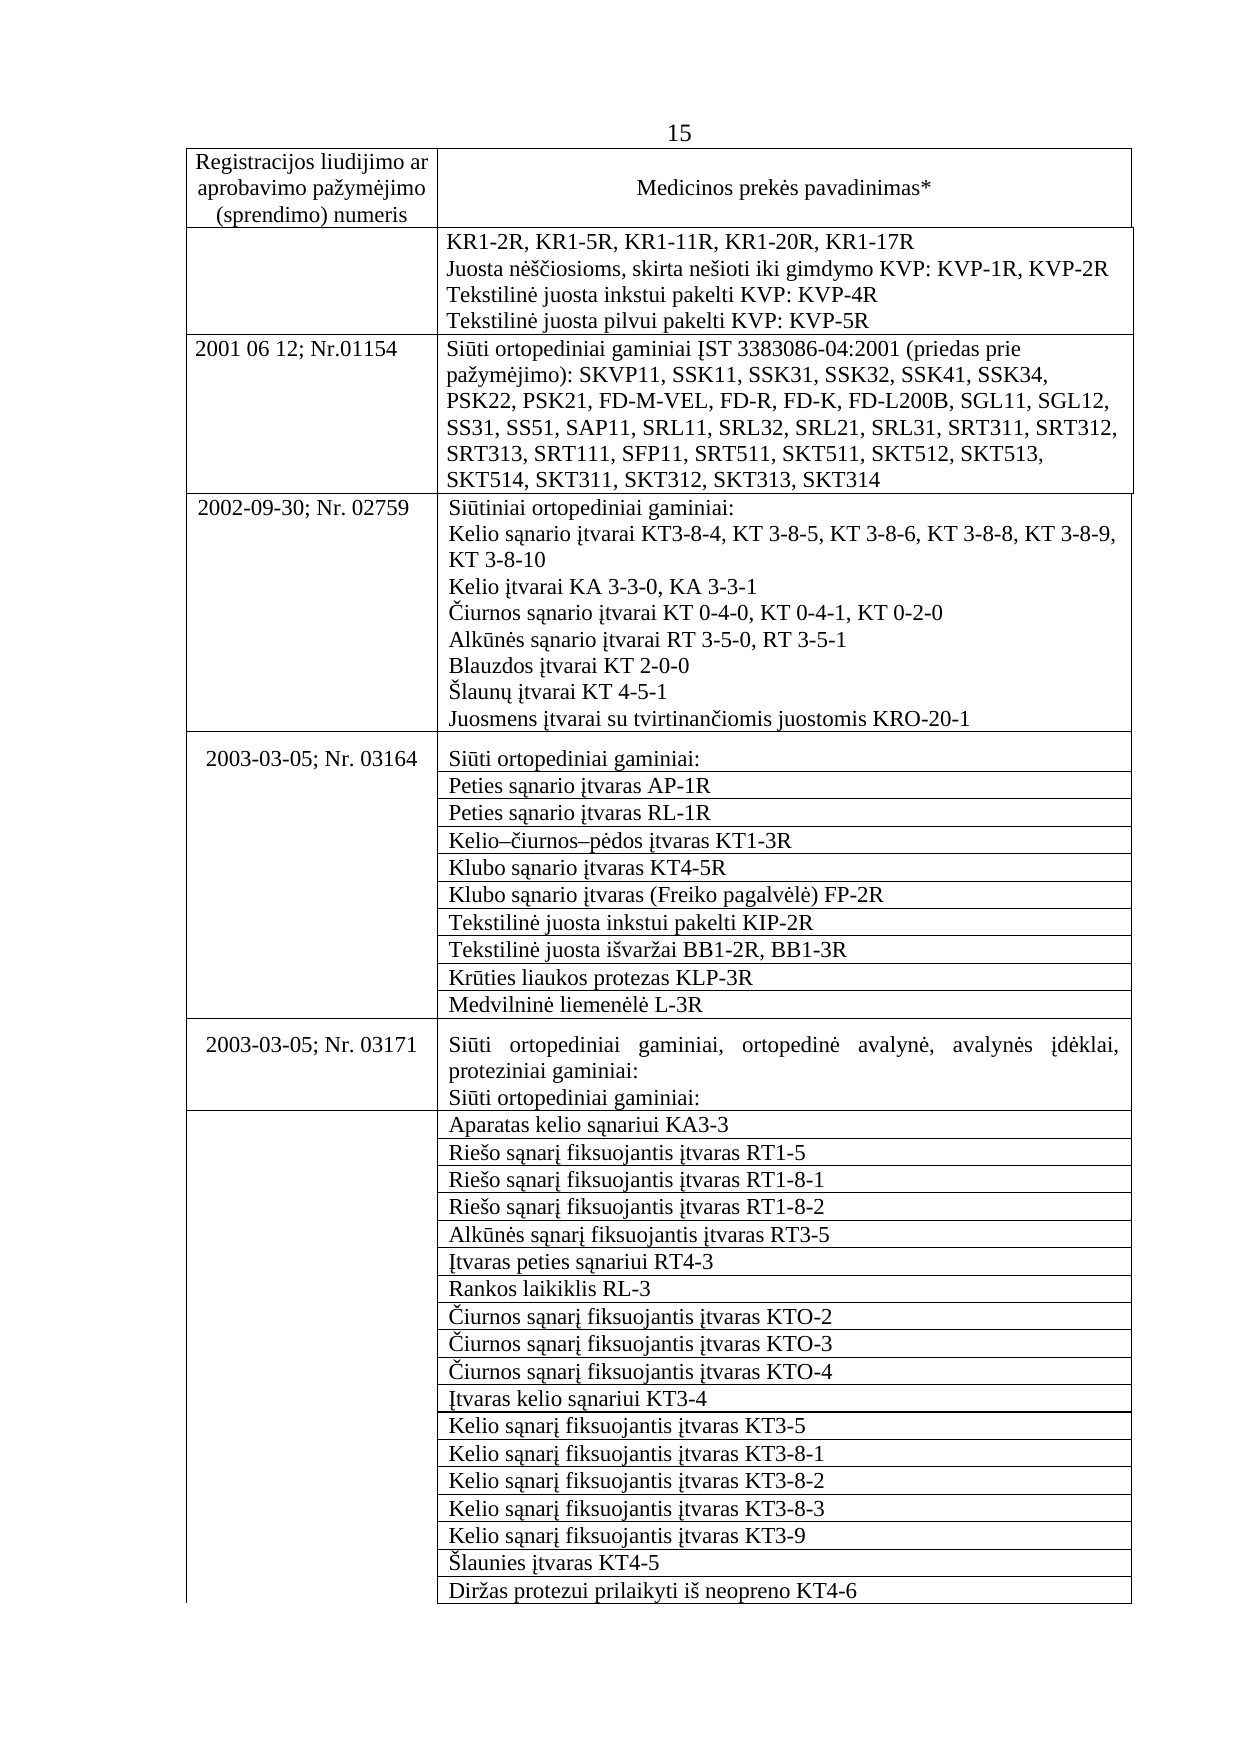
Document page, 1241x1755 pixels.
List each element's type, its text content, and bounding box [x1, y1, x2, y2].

table_cell Krūties liaukos protezas KLP-3R [438, 964, 1131, 990]
table_cell Riešo sąnarį fiksuojantis įtvaras RT1-8-2 [438, 1193, 1131, 1220]
table_cell Alkūnės sąnarį fiksuojantis įtvaras RT3-5 [438, 1221, 1131, 1247]
table_cell 2003-03-05; Nr. 03171 [187, 1019, 437, 1110]
table_cell [187, 1138, 437, 1165]
table_cell [187, 798, 437, 826]
table_cell [187, 1411, 437, 1439]
table_cell [187, 1384, 437, 1411]
table_cell KR1-2R, KR1-5R, KR1-11R, KR1-20R, KR1-17R Juosta nėščiosioms, skirta nešioti iki gimdymo KVP: KVP-1R, KVP-2R Tekstilinė juosta inkstui pakelti KVP: KVP-4R Tekstilinė juosta pilvui pakelti KVP: KVP-5R [438, 228, 1133, 334]
table_cell [187, 1192, 437, 1220]
table_cell Čiurnos sąnarį fiksuojantis įtvaras KTO-4 [438, 1358, 1131, 1384]
table_cell Tekstilinė juosta inkstui pakelti KIP-2R [438, 909, 1131, 935]
table_cell [187, 881, 437, 908]
table_cell Klubo sąnario įtvaras KT4-5R [438, 854, 1131, 881]
table_cell Kelio sąnarį fiksuojantis įtvaras KT3-5 [438, 1413, 1131, 1439]
table_cell [187, 1466, 437, 1494]
table_cell [187, 990, 437, 1017]
table_header Medicinos prekės pavadinimas* [438, 149, 1131, 227]
table_cell [187, 1439, 437, 1466]
table_cell [187, 1494, 437, 1521]
table_cell [187, 826, 437, 853]
table_cell [187, 771, 437, 798]
table_cell Kelio sąnarį fiksuojantis įtvaras KT3-8-1 [438, 1440, 1131, 1466]
table_cell Peties sąnario įtvaras AP-1R [438, 772, 1131, 798]
table_cell [187, 935, 437, 963]
table_cell Medvilninė liemenėlė L-3R [438, 991, 1131, 1017]
table_cell Klubo sąnario įtvaras (Freiko pagalvėlė) FP-2R [438, 882, 1131, 908]
table_cell [187, 1549, 437, 1576]
table_cell [187, 1275, 437, 1302]
table_header Registracijos liudijimo ar aprobavimo pažymėjimo (sprendimo) numeris [187, 149, 437, 227]
table_cell Rankos laikiklis RL-3 [438, 1276, 1131, 1302]
table_cell Tekstilinė juosta išvaržai BB1-2R, BB1-3R [438, 936, 1131, 963]
table_cell [187, 1247, 437, 1274]
table_cell Diržas protezui prilaikyti iš neopreno KT4-6 [438, 1577, 1131, 1603]
table_cell Siūti ortopediniai gaminiai ĮST 3383086-04:2001 (priedas prie pažymėjimo): SKVP11, SSK11, SSK31, SSK32, SSK41, SSK34, PSK22, PSK21, FD-M-VEL, FD-R, FD-K, FD-L200B, SGL11, SGL12, SS31, SS51, SAP11, SRL11, SRL32, SRL21, SRL31, SRT311, SRT312, SRT313, SRT111, SFP11, SRT511, SKT511, SKT512, SKT513, SKT514, SKT311, SKT312, SKT313, SKT314 [438, 335, 1133, 493]
table_cell [187, 853, 437, 881]
table_cell Šlaunies įtvaras KT4-5 [438, 1550, 1131, 1576]
table_cell 2003-03-05; Nr. 03164 [187, 732, 437, 771]
table_cell [187, 1521, 437, 1548]
table_cell Kelio sąnarį fiksuojantis įtvaras KT3-9 [438, 1522, 1131, 1548]
table_cell Siūtiniai ortopediniai gaminiai: Kelio sąnario įtvarai KT3-8-4, KT 3-8-5, KT 3-8-6, KT 3-8-8, KT 3-8-9, KT 3-8-10 Kelio įtvarai KA 3-3-0, KA 3-3-1 Čiurnos sąnario įtvarai KT 0-4-0, KT 0-4-1, KT 0-2-0 Alkūnės sąnario įtvarai RT 3-5-0, RT 3-5-1 Blauzdos įtvarai KT 2-0-0 Šlaunų įtvarai KT 4-5-1 Juosmens įtvarai su tvirtinančiomis juostomis KRO-20-1 [438, 494, 1131, 731]
table_cell [187, 1576, 437, 1603]
table_cell Kelio sąnarį fiksuojantis įtvaras KT3-8-3 [438, 1495, 1131, 1521]
table_cell 2001 06 12; Nr.01154 [187, 335, 437, 493]
table_cell Įtvaras peties sąnariui RT4-3 [438, 1248, 1131, 1274]
table_cell Aparatas kelio sąnariui KA3-3 [438, 1111, 1131, 1137]
table_cell Kelio sąnarį fiksuojantis įtvaras KT3-8-2 [438, 1467, 1131, 1494]
table_cell Čiurnos sąnarį fiksuojantis įtvaras KTO-3 [438, 1330, 1131, 1357]
table_cell Kelio–čiurnos–pėdos įtvaras KT1-3R [438, 827, 1131, 853]
table_cell Įtvaras kelio sąnariui KT3-4 [438, 1385, 1131, 1411]
table_cell [187, 908, 437, 935]
table_cell [187, 1357, 437, 1384]
table_cell Riešo sąnarį fiksuojantis įtvaras RT1-8-1 [438, 1166, 1131, 1192]
table_cell [187, 228, 437, 334]
table_cell 2002-09-30; Nr. 02759 [187, 494, 437, 731]
table_cell [187, 1329, 437, 1357]
table_cell [187, 1111, 437, 1137]
table_cell [187, 1165, 437, 1192]
table_cell [187, 963, 437, 990]
table_cell Riešo sąnarį fiksuojantis įtvaras RT1-5 [438, 1139, 1131, 1165]
table_cell Siūti ortopediniai gaminiai, ortopedinė avalynė, avalynės įdėklai, proteziniai gaminiai: Siūti ortopediniai gaminiai: [438, 1019, 1131, 1110]
table_cell [187, 1220, 437, 1247]
table_cell [187, 1302, 437, 1329]
table_cell Siūti ortopediniai gaminiai: [438, 732, 1131, 771]
table_cell Peties sąnario įtvaras RL-1R [438, 799, 1131, 826]
table_cell Čiurnos sąnarį fiksuojantis įtvaras KTO-2 [438, 1303, 1131, 1329]
